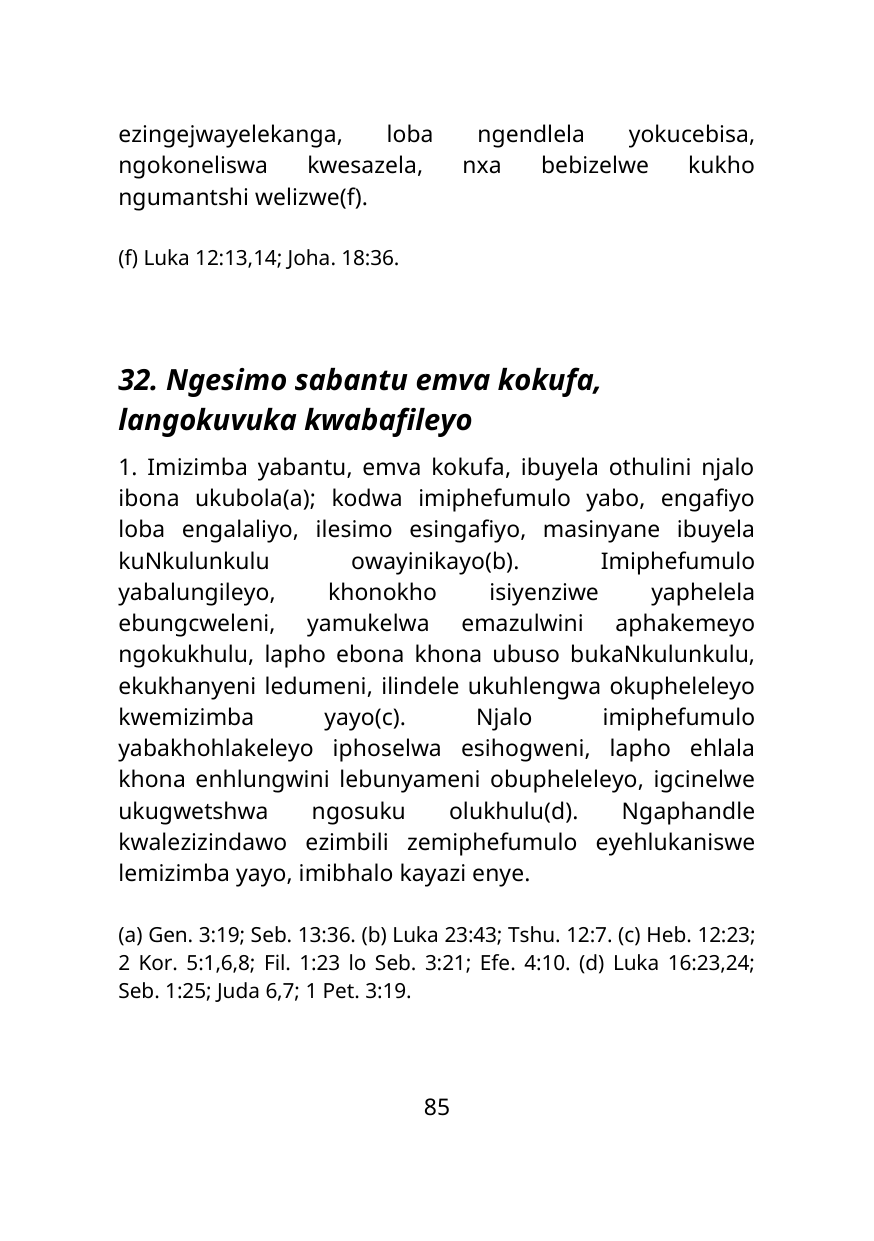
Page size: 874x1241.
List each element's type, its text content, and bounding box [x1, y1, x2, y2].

text ezingejwayelekanga, loba ngendlela yokucebisa, ngokoneliswa kwesazela, nxa bebizelwe kukho ngumantshi welizwe(f). [118, 118, 756, 212]
subtitle 32. Ngesimo sabantu emva kokufa, langokuvuka kwabafileyo [118, 359, 756, 438]
text 1. Imizimba yabantu, emva kokufa, ibuyela othulini njalo ibona ukubola(a); kodwa imiphefumulo yabo, engafiyo loba engalaliyo, ilesimo esingafiyo, masinyane ibuyela kuNkulunkulu owayinikayo(b). Imiphefumulo yabalungileyo, khonokho isiyenziwe yaphelela ebungcweleni, yamukelwa emazulwini aphakemeyo ngokukhulu, lapho ebona khona ubuso bukaNkulunkulu, ekukhanyeni ledumeni, ilindele ukuhlengwa okupheleleyo kwemizimba yayo(c). Njalo imiphefumulo yabakhohlakeleyo iphoselwa esihogweni, lapho ehlala khona enhlungwini lebunyameni obupheleleyo, igcinelwe ukugwetshwa ngosuku olukhulu(d). Ngaphandle kwalezizindawo ezimbili zemiphefumulo eyehlukaniswe lemizimba yayo, imibhalo kayazi enye. [118, 451, 756, 888]
text (f) Luka 12:13,14; Joha. 18:36. [118, 243, 756, 271]
text (a) Gen. 3:19; Seb. 13:36. (b) Luka 23:43; Tshu. 12:7. (c) Heb. 12:23; 2 Kor. 5:1,6,8; Fil. 1:23 lo Seb. 3:21; Efe. 4:10. (d) Luka 16:23,24; Seb. 1:25; Juda 6,7; 1 Pet. 3:19. [118, 920, 756, 1004]
